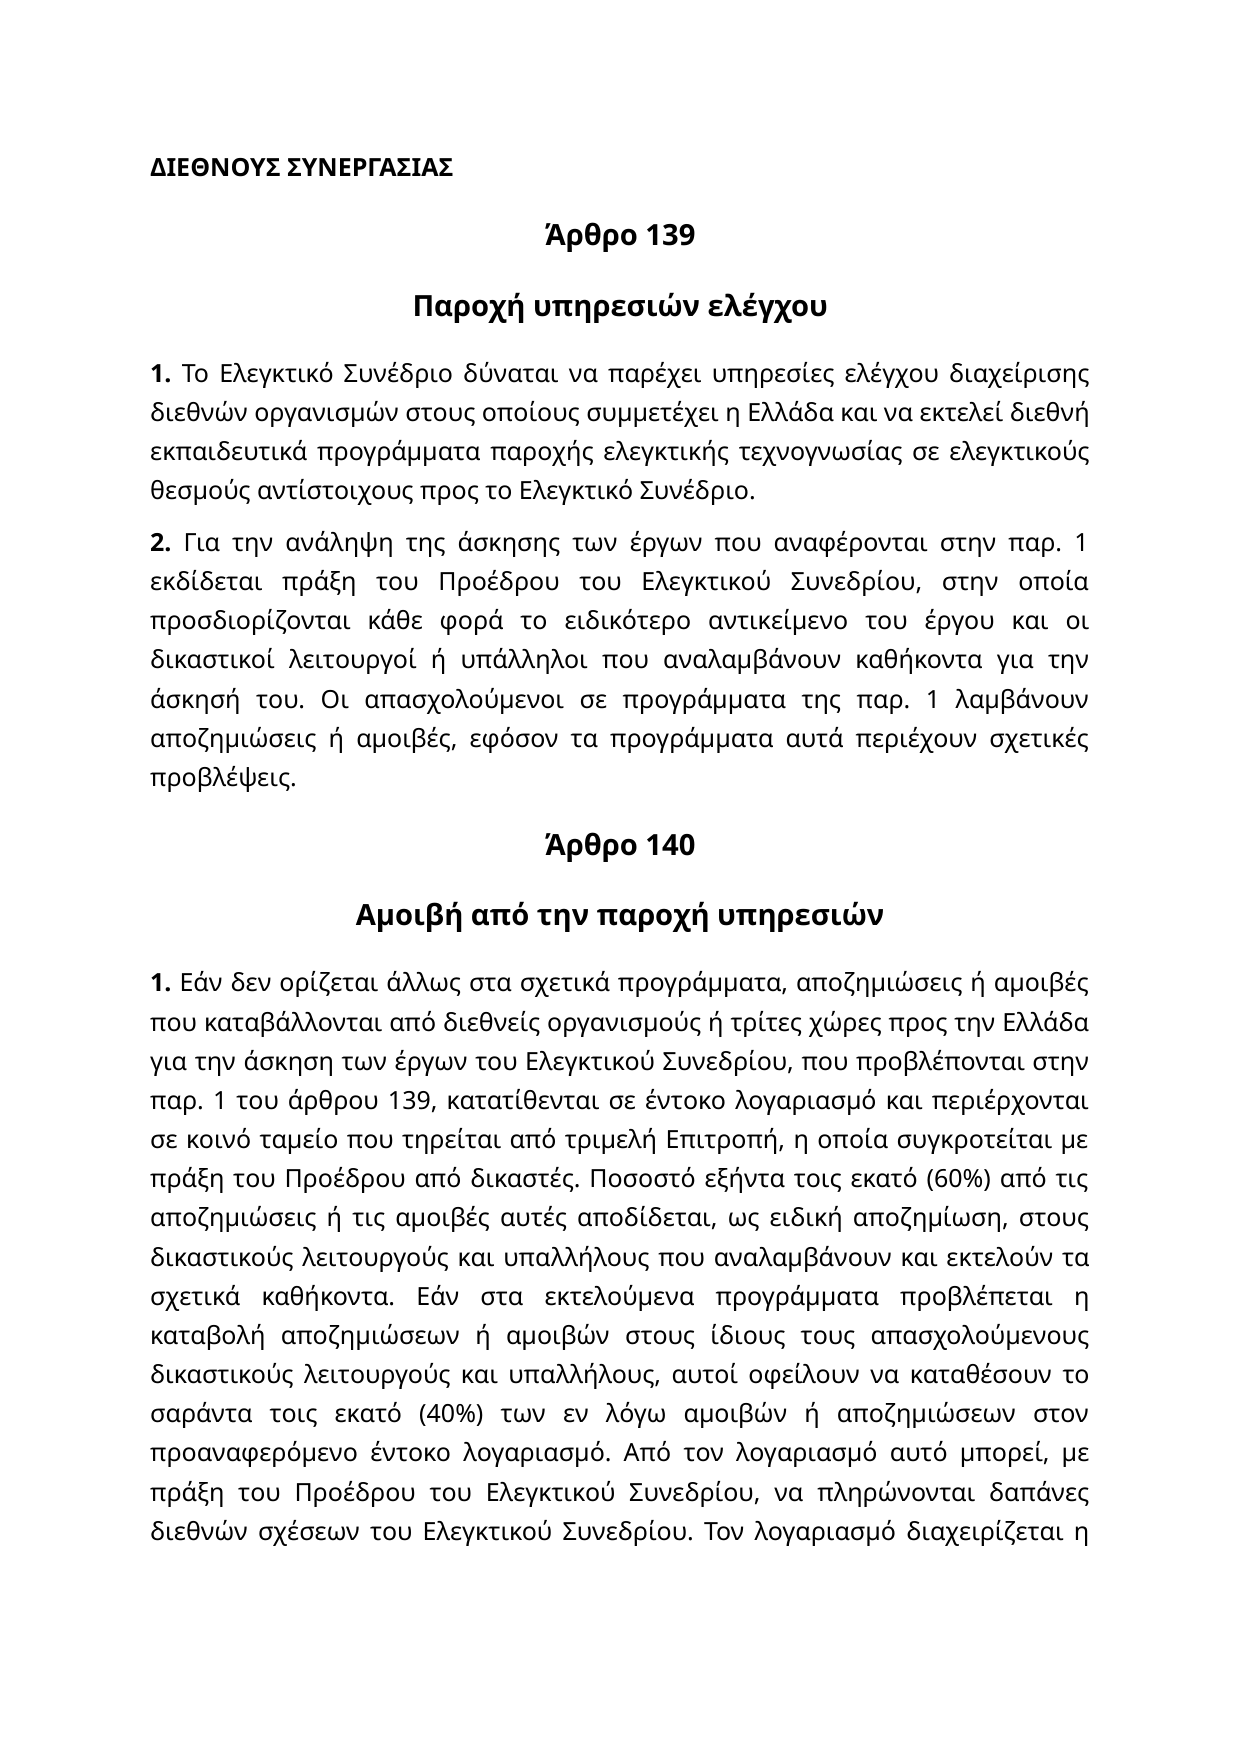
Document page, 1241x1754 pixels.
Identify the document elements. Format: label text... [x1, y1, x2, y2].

text 1. Το Ελεγκτικό Συνέδριο δύναται να παρέχει υπηρεσίες ελέγχου διαχείρισης διεθνών οργανισμών στους οποίους συμμετέχει η Ελλάδα και να εκτελεί διεθνή εκπαιδευτικά προγράμματα παροχής ελεγκτικής τεχνογνωσίας σε ελεγκτικούς θεσμούς αντίστοιχους προς το Ελεγκτικό Συνέδριο. [150, 355, 1090, 507]
text 1. Εάν δεν ορίζεται άλλως στα σχετικά προγράμματα, αποζημιώσεις ή αμοιβές που καταβάλλονται από διεθνείς οργανισμούς ή τρίτες χώρες προς την Ελλάδα για την άσκηση των έργων του Ελεγκτικού Συνεδρίου, που προβλέπονται στην παρ. 1 του άρθρου 139, κατατίθενται σε έντοκο λογαριασμό και περιέρχονται σε κοινό ταμείο που τηρείται από τριμελή Επιτροπή, η οποία συγκροτείται με πράξη του Προέδρου από δικαστές. Ποσοστό εξήντα τοις εκατό (60%) από τις αποζημιώσεις ή τις αμοιβές αυτές αποδίδεται, ως ειδική αποζημίωση, στους δικαστικούς λειτουργούς και υπαλλήλους που αναλαμβάνουν και εκτελούν τα σχετικά καθήκοντα. Εάν στα εκτελούμενα προγράμματα προβλέπεται η καταβολή αποζημιώσεων ή αμοιβών στους ίδιους τους απασχολούμενους δικαστικούς λειτουργούς και υπαλλήλους, αυτοί οφείλουν να καταθέσουν το σαράντα τοις εκατό (40%) των εν λόγω αμοιβών ή αποζημιώσεων στον προαναφερόμενο έντοκο λογαριασμό. Από τον λογαριασμό αυτό μπορεί, με πράξη του Προέδρου του Ελεγκτικού Συνεδρίου, να πληρώνονται δαπάνες διεθνών σχέσεων του Ελεγκτικού Συνεδρίου. Τον λογαριασμό διαχειρίζεται η [150, 965, 1090, 1547]
subtitle Άρθρο 140 [150, 824, 1090, 863]
text 2. Για την ανάληψη της άσκησης των έργων που αναφέρονται στην παρ. 1 εκδίδεται πράξη του Προέδρου του Ελεγκτικού Συνεδρίου, στην οποία προσδιορίζονται κάθε φορά το ειδικότερο αντικείμενο του έργου και οι δικαστικοί λειτουργοί ή υπάλληλοι που αναλαμβάνουν καθήκοντα για την άσκησή του. Οι απασχολούμενοι σε προγράμματα της παρ. 1 λαμβάνουν αποζημιώσεις ή αμοιβές, εφόσον τα προγράμματα αυτά περιέχουν σχετικές προβλέψεις. [150, 524, 1090, 794]
subtitle Άρθρο 139 [150, 214, 1090, 254]
subtitle Παροχή υπηρεσιών ελέγχου [150, 285, 1090, 324]
text ΔΙΕΘΝΟΥΣ ΣΥΝΕΡΓΑΣΙΑΣ [150, 150, 1090, 184]
subtitle Αμοιβή από την παροχή υπηρεσιών [150, 894, 1090, 934]
